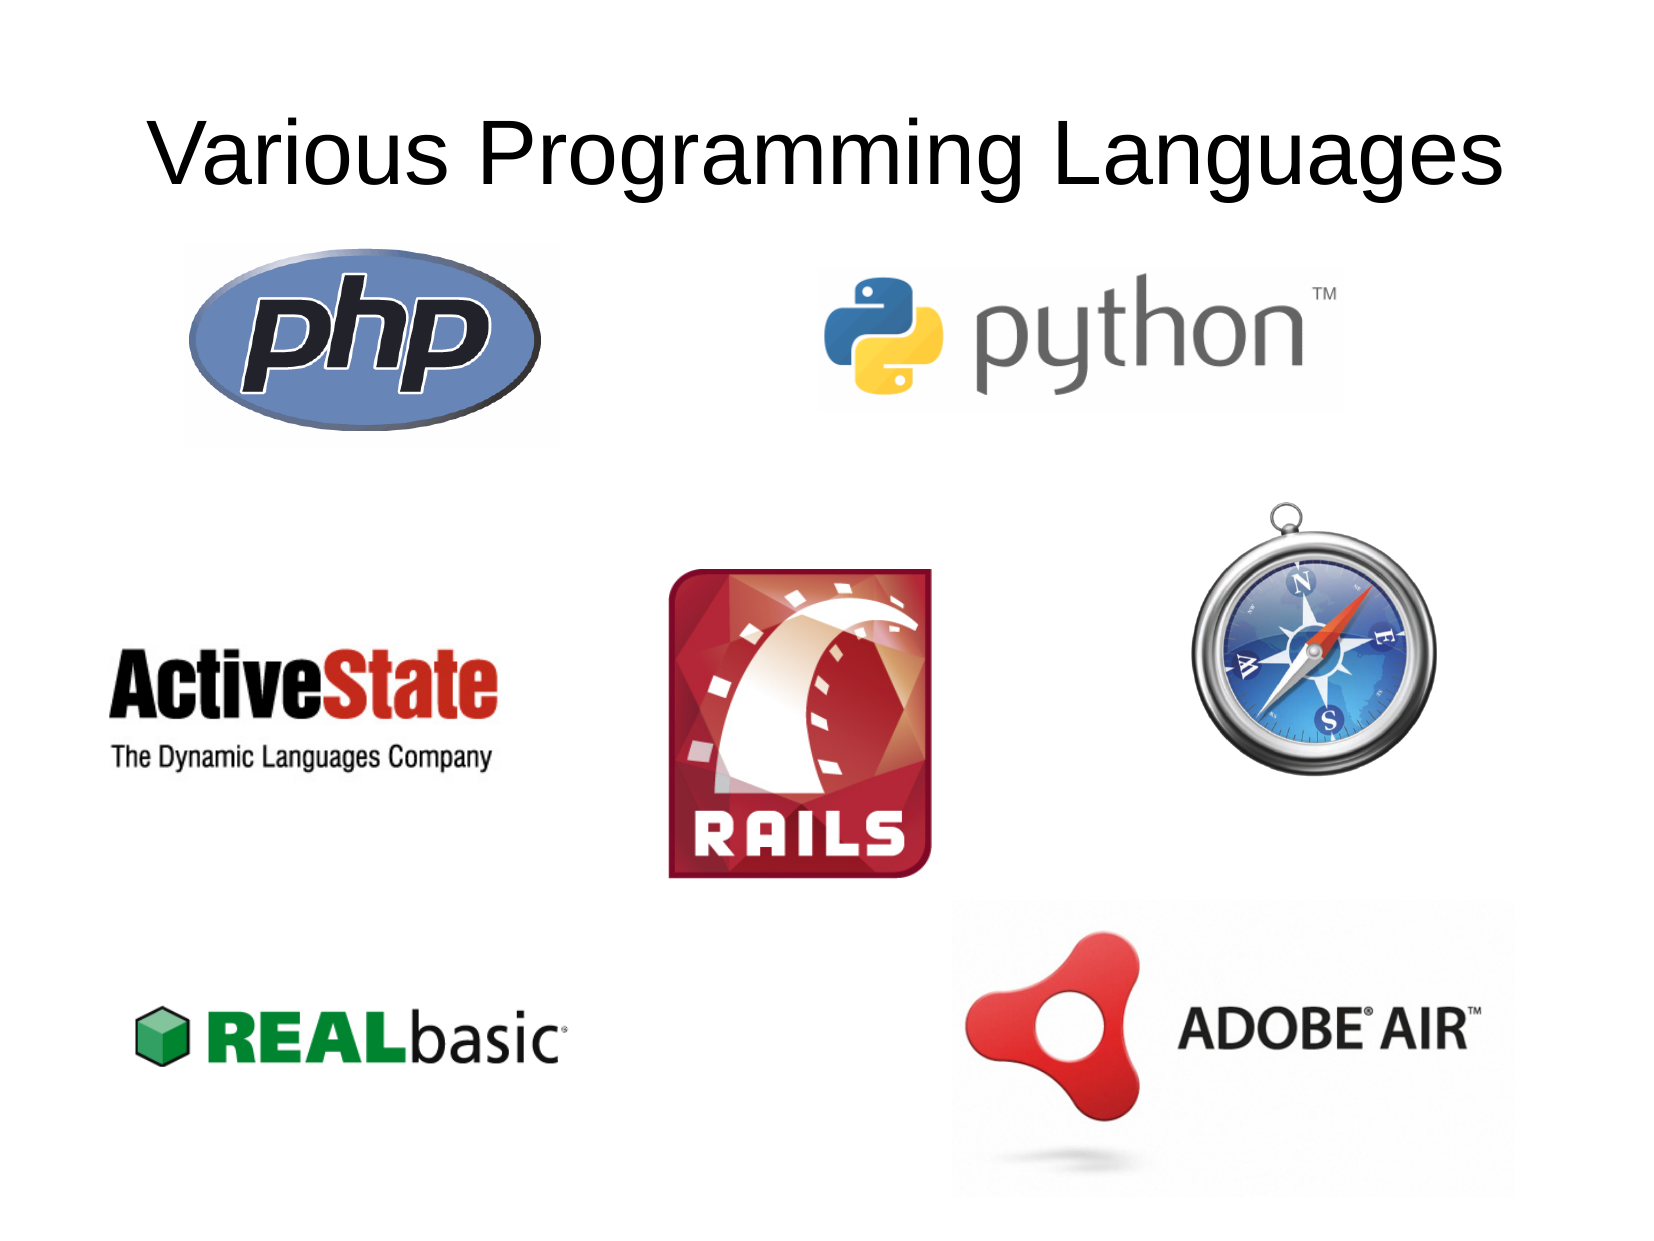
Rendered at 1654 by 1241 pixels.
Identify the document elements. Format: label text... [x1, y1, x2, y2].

picture [98, 633, 512, 789]
picture [123, 987, 574, 1084]
picture [1143, 487, 1481, 804]
picture [668, 569, 932, 879]
title Various Programming Languages [82, 49, 1571, 257]
picture [818, 267, 1344, 412]
picture [184, 243, 560, 448]
picture [952, 900, 1515, 1197]
